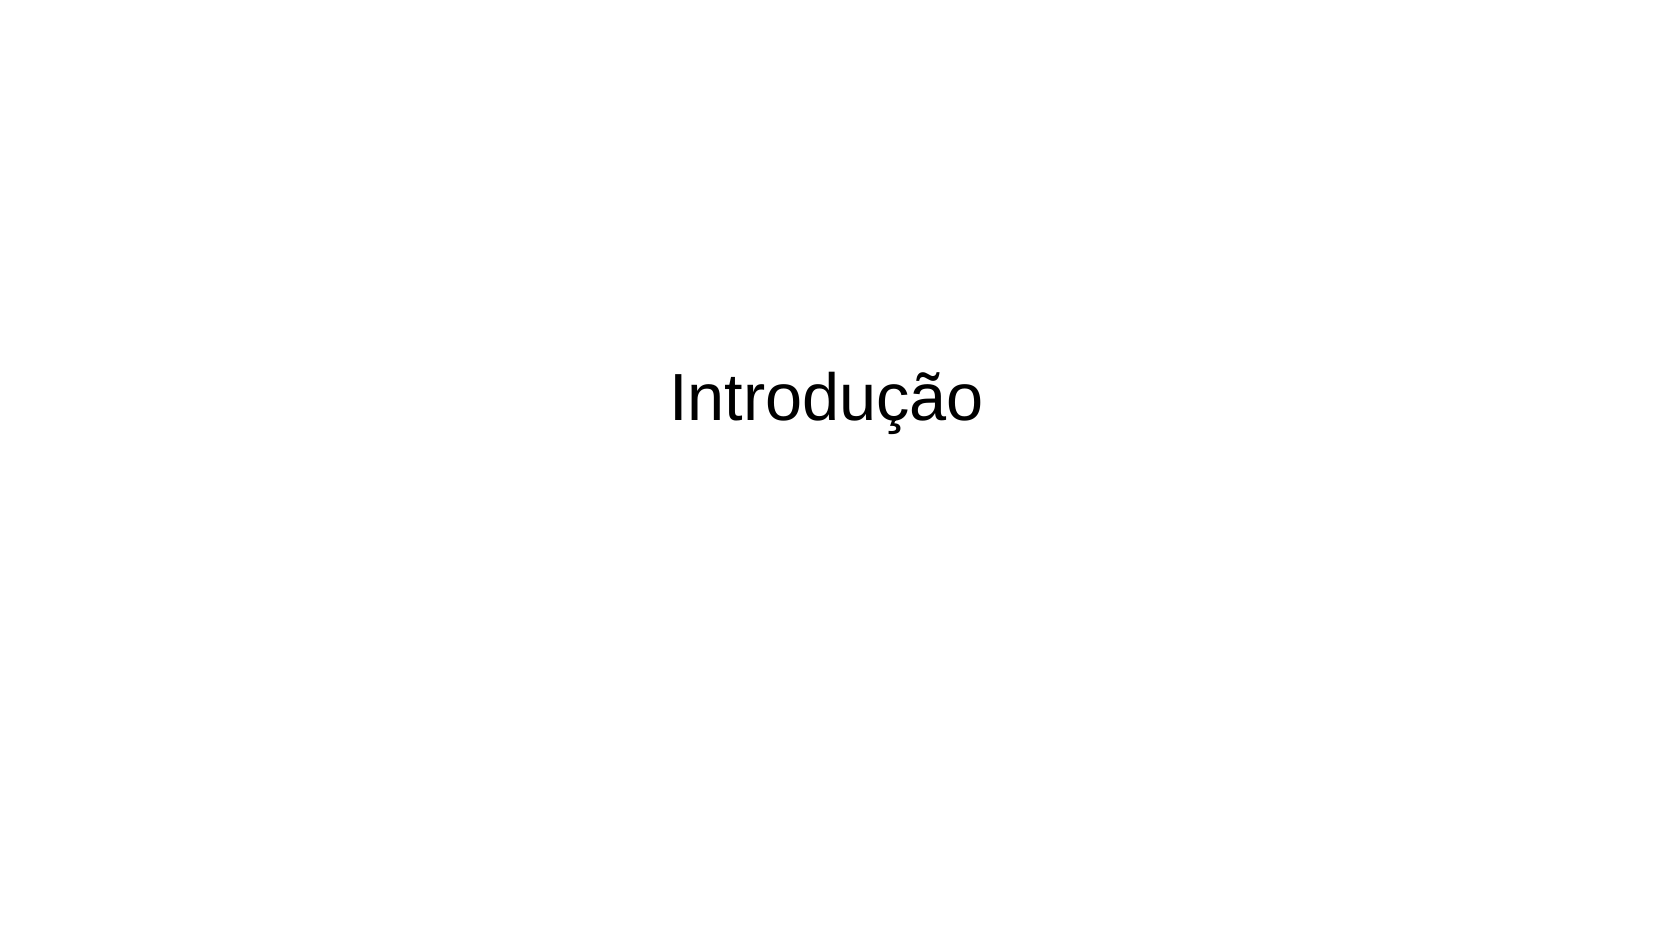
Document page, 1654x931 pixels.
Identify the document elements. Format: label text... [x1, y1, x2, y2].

subtitle Introdução [82, 37, 1571, 757]
